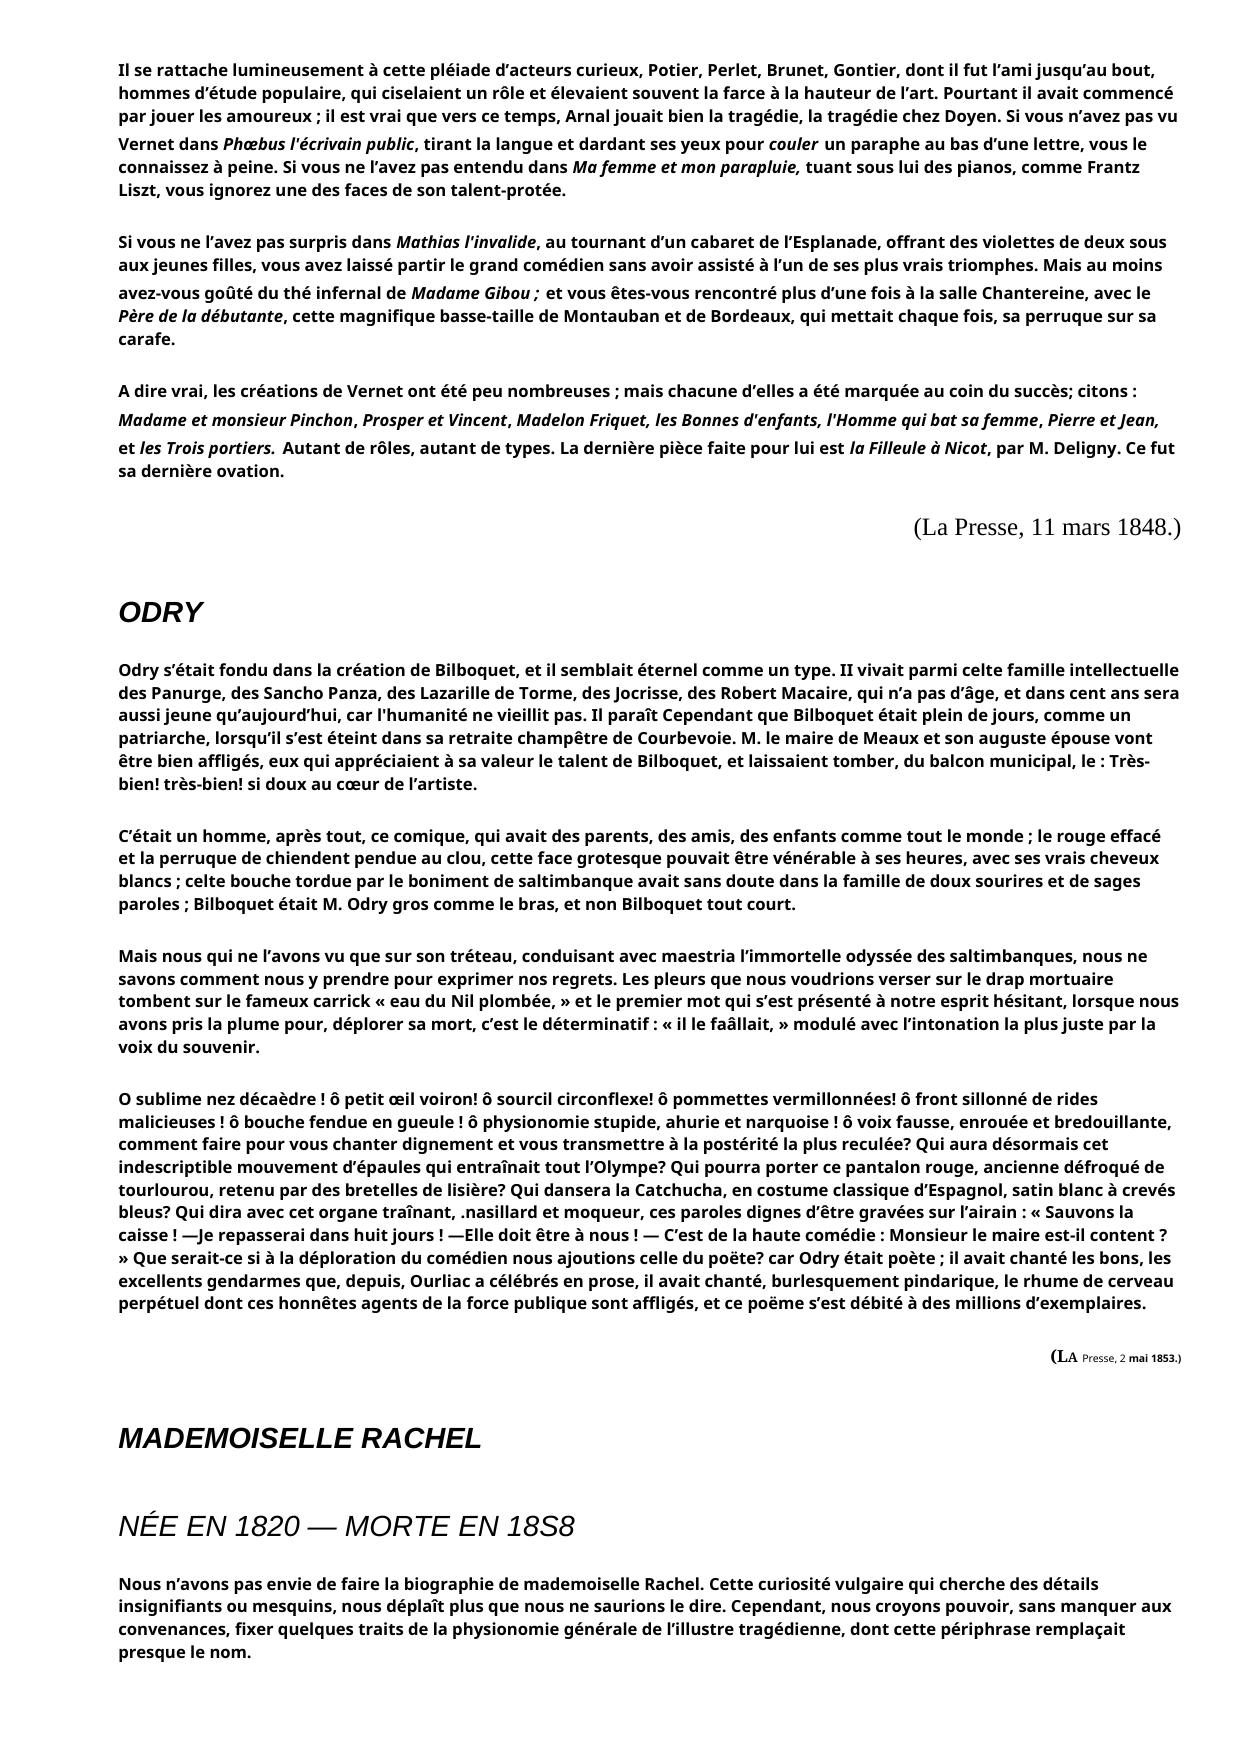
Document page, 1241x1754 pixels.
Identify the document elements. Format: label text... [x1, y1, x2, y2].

text (La Presse, 11 mars 1848.) [118, 512, 1181, 541]
text C’était un homme, après tout, ce comique, qui avait des parents, des amis, des enfants comme tout le monde ; le rouge effacé et la perruque de chiendent pendue au clou, cette face grotesque pouvait être vénérable à ses heures, avec ses vrais cheveux blancs ; celte bouche tordue par le boniment de saltimbanque avait sans doute dans la famille de doux sourires et de sages paroles ; Bilboquet était M. Odry gros comme le bras, et non Bilboquet tout court. [118, 824, 1181, 915]
text Si vous ne l’avez pas surpris dans Mathias l'invalide, au tournant d’un cabaret de l’Esplanade, offrant des violettes de deux sous aux jeunes filles, vous avez laissé partir le grand comédien sans avoir assisté à l’un de ses plus vrais triomphes. Mais au moins avez-vous goûté du thé infernal de Madame Gibou ; et vous êtes-vous rencontré plus d’une fois à la salle Chantereine, avec le Père de la débutante, cette magnifique basse-taille de Montauban et de Bordeaux, qui mettait chaque fois, sa perruque sur sa carafe. [118, 231, 1181, 350]
text Il se rattache lumineusement à cette pléiade d’acteurs curieux, Potier, Perlet, Brunet, Gontier, dont il fut l’ami jusqu’au bout, hommes d’étude populaire, qui ciselaient un rôle et élevaient souvent la farce à la hauteur de l’art. Pourtant il avait commencé par jouer les amoureux ; il est vrai que vers ce temps, Arnal jouait bien la tragédie, la tragédie chez Doyen. Si vous n’avez pas vu Vernet dans Phœbus l'écrivain public, tirant la langue et dardant ses yeux pour couler un paraphe au bas d’une lettre, vous le connaissez à peine. Si vous ne l’avez pas entendu dans Ma femme et mon parapluie, tuant sous lui des pianos, comme Frantz Liszt, vous ignorez une des faces de son talent-protée. [118, 59, 1181, 201]
subtitle NÉE EN 1820 — MORTE EN 18S8 [118, 1509, 1181, 1543]
text Nous n’avons pas envie de faire la biographie de mademoiselle Rachel. Cette curiosité vulgaire qui cherche des détails insignifiants ou mesquins, nous déplaît plus que nous ne saurions le dire. Cependant, nous croyons pouvoir, sans manquer aux convenances, fixer quelques traits de la physionomie générale de l’illustre tragédienne, dont cette périphrase remplaçait presque le nom. [118, 1572, 1181, 1663]
subtitle ODRY [118, 596, 1181, 629]
text Odry s’était fondu dans la création de Bilboquet, et il semblait éternel comme un type. II vivait parmi celte famille intellectuelle des Panurge, des Sancho Panza, des Lazarille de Torme, des Jocrisse, des Robert Macaire, qui n’a pas d’âge, et dans cent ans sera aussi jeune qu’aujourd’hui, car l'humanité ne vieillit pas. Il paraît Cependant que Bilboquet était plein de jours, comme un patriarche, lorsqu’il s’est éteint dans sa retraite champêtre de Courbevoie. M. le maire de Meaux et son auguste épouse vont être bien affligés, eux qui appréciaient à sa valeur le talent de Bilboquet, et laissaient tomber, du balcon municipal, le : Très-bien! très-bien! si doux au cœur de l’artiste. [118, 658, 1181, 795]
subtitle MADEMOISELLE RACHEL [118, 1421, 1181, 1455]
text O sublime nez décaèdre ! ô petit œil voiron! ô sourcil circonflexe! ô pommettes vermillonnées! ô front sillonné de rides malicieuses ! ô bouche fendue en gueule ! ô physionomie stupide, ahurie et narquoise ! ô voix fausse, enrouée et bredouillante, comment faire pour vous chanter dignement et vous transmettre à la postérité la plus reculée? Qui aura désormais cet indescriptible mouvement d’épaules qui entraînait tout l’Olympe? Qui pourra porter ce pantalon rouge, ancienne défroqué de tourlourou, retenu par des bretelles de lisière? Qui dansera la Catchucha, en costume classique d’Espagnol, satin blanc à crevés bleus? Qui dira avec cet organe traînant, .nasillard et moqueur, ces paroles dignes d’être gravées sur l’airain : « Sauvons la caisse ! —Je repasserai dans huit jours ! —Elle doit être à nous ! — C’est de la haute comédie : Monsieur le maire est-il content ? » Que serait-ce si à la déploration du comédien nous ajoutions celle du poëte? car Odry était poète ; il avait chanté les bons, les excellents gendarmes que, depuis, Ourliac a célébrés en prose, il avait chanté, burlesquement pindarique, le rhume de cerveau perpétuel dont ces honnêtes agents de la force publique sont affligés, et ce poëme s’est débité à des millions d’exemplaires. [118, 1088, 1181, 1315]
text (La Presse, 2 mai 1853.) [118, 1344, 1181, 1367]
text Mais nous qui ne l’avons vu que sur son tréteau, conduisant avec maestria l’immortelle odyssée des saltimbanques, nous ne savons comment nous y prendre pour exprimer nos regrets. Les pleurs que nous voudrions verser sur le drap mortuaire tombent sur le fameux carrick « eau du Nil plombée, » et le premier mot qui s’est présenté à notre esprit hésitant, lorsque nous avons pris la plume pour, déplorer sa mort, c’est le déterminatif : « il le faâllait, » modulé avec l’intonation la plus juste par la voix du souvenir. [118, 944, 1181, 1058]
text A dire vrai, les créations de Vernet ont été peu nombreuses ; mais chacune d’elles a été marquée au coin du succès; citons : Madame et monsieur Pinchon, Prosper et Vincent, Madelon Friquet, les Bonnes d'enfants, l'Homme qui bat sa femme, Pierre et Jean, et les Trois portiers. Autant de rôles, autant de types. La dernière pièce faite pour lui est la Filleule à Nicot, par M. Deligny. Ce fut sa dernière ovation. [118, 380, 1181, 483]
